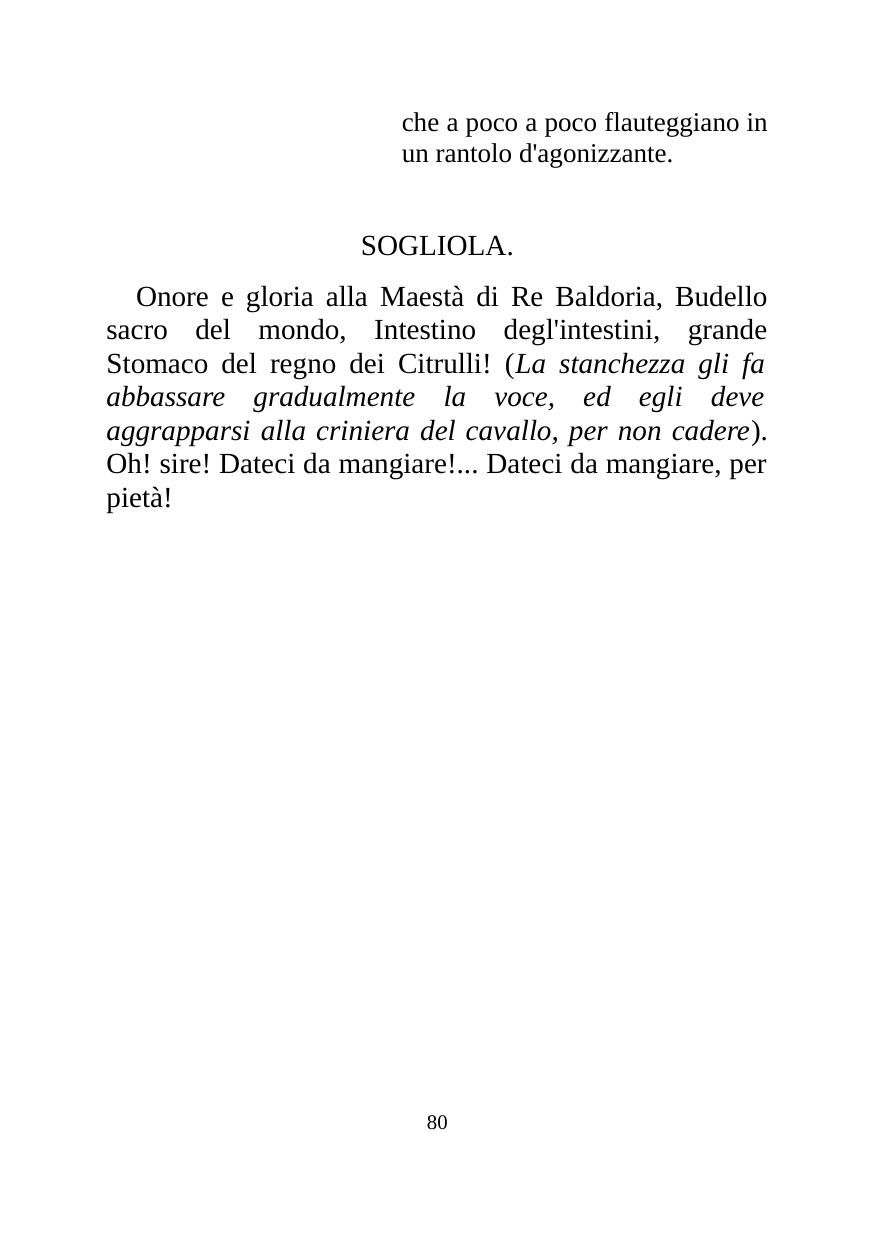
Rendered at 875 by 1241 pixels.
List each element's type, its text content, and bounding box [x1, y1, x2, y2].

text SOGLIOLA. [106, 228, 768, 261]
text che a poco a poco flauteggiano in un rantolo d'agonizzante. [402, 106, 768, 168]
text Onore e gloria alla Maestà di Re Baldoria, Budello sacro del mondo, Intestino degl'intestini, grande Stomaco del regno dei Citrulli! (La stanchezza gli fa abbassare gradualmente la voce, ed egli deve aggrapparsi alla criniera del cavallo, per non cadere). Oh! sire! Dateci da mangiare!... Dateci da mangiare, per pietà! [106, 279, 768, 514]
